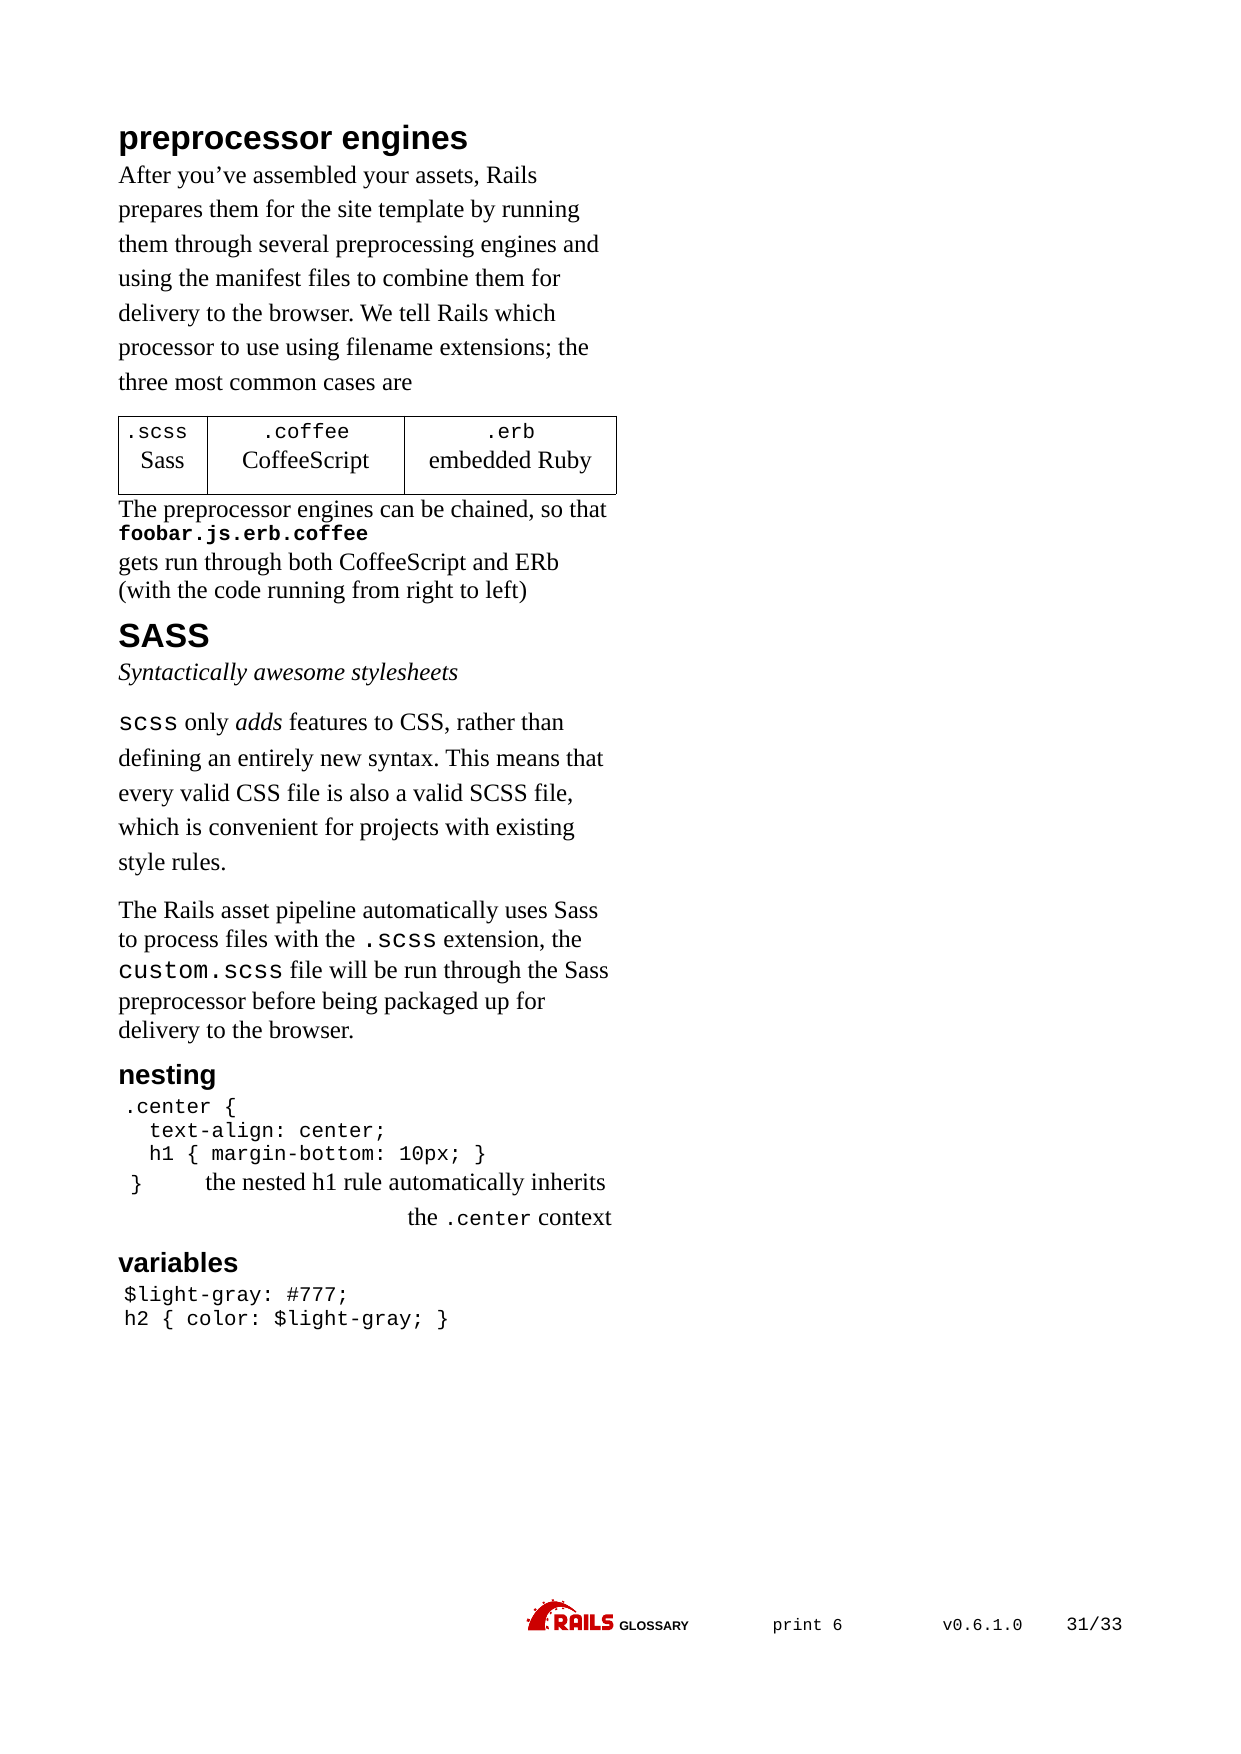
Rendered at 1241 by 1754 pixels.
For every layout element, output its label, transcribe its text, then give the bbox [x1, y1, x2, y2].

table_header .center { text-align: center; h1 { margin-bottom: 10px; } } the nested h1 rule automatically inherits [118, 1090, 611, 1202]
subtitle preprocessor engines [118, 118, 611, 157]
text Syntactically awesome stylesheets [118, 657, 611, 686]
text After you’ve assembled your assets, Rails prepares them for the site template by running them through several preprocessing engines and using the manifest files to combine them for delivery to the browser. We tell Rails which processor to use using filename extensions; the three most common cases are [118, 160, 611, 395]
table_header .scss Sass [119, 417, 207, 494]
text The Rails asset pipeline automatically uses Sass to process files with the .scss extension, the custom.scss file will be run through the Sass preprocessor before being packaged up for delivery to the browser. [118, 896, 611, 1043]
text scss only adds features to CSS, rather than defining an entirely new syntax. This means that every valid CSS file is also a valid SCSS file, which is convenient for projects with existing style rules. [118, 707, 611, 875]
text foobar.js.erb.coffee [118, 523, 611, 547]
table_header .erb embedded Ruby [405, 417, 616, 494]
subtitle variables [118, 1247, 611, 1278]
text the .center context [118, 1202, 611, 1232]
subtitle nesting [118, 1058, 611, 1090]
text gets run through both CoffeeScript and ERb (with the code running from right to left) [118, 547, 611, 604]
table_header .coffee CoffeeScript [208, 417, 404, 494]
subtitle SASS [118, 616, 611, 654]
text The preprocessor engines can be chained, so that [118, 495, 611, 523]
table_header $light-gray: #777; h2 { color: $light-gray; } [118, 1279, 611, 1337]
